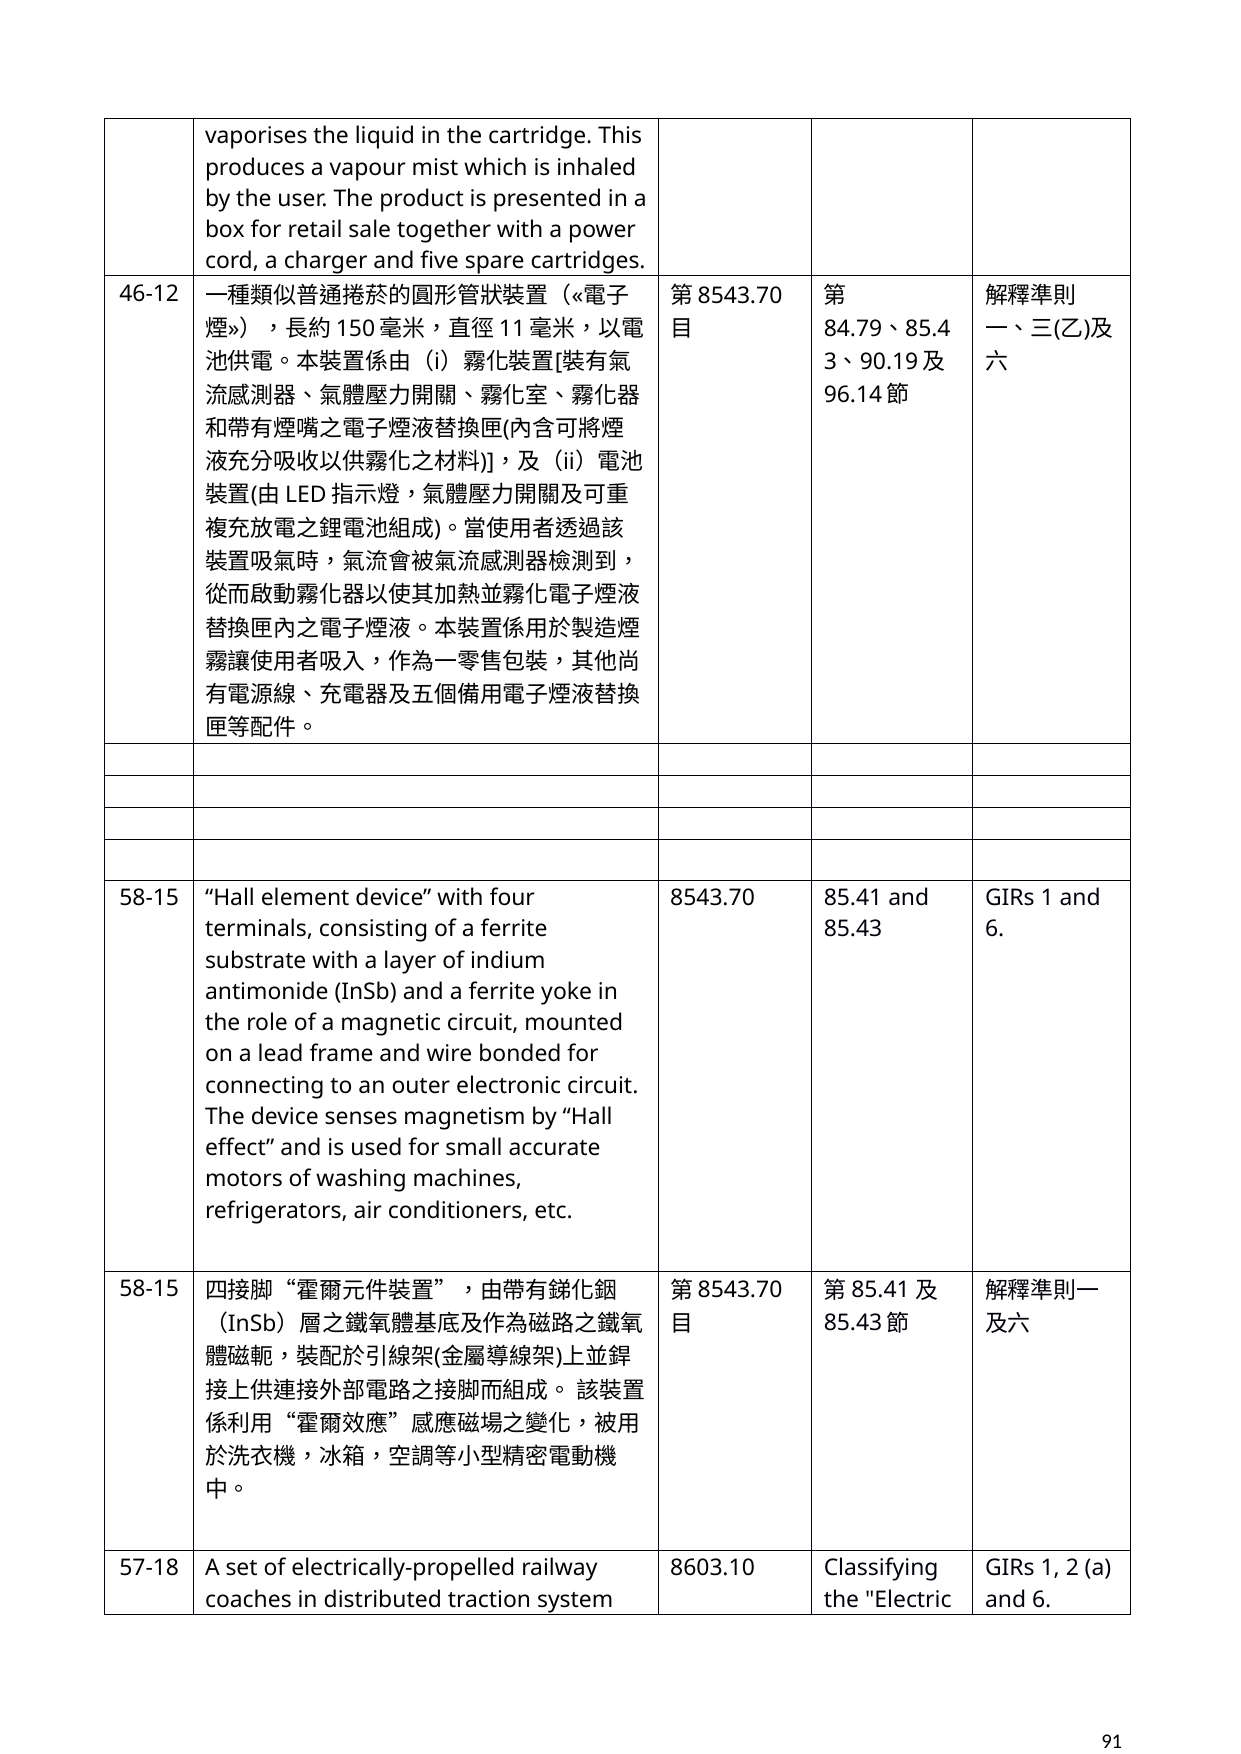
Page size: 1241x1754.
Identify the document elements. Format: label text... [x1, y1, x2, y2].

table_cell [194, 776, 658, 807]
table_cell GIRs 1 and 6. [973, 881, 1130, 1271]
table_cell [105, 840, 193, 880]
table_cell [973, 808, 1130, 839]
table_cell [659, 808, 811, 839]
table_cell 85.41 and 85.43 [812, 881, 972, 1271]
table_cell vaporises the liquid in the cartridge. This produces a vapour mist which is inhaled by the user. The product is presented in a box for retail sale together with a power cord, a charger and five spare cartridges. [194, 119, 658, 275]
table_cell [812, 744, 972, 775]
table_cell [105, 776, 193, 807]
table_cell 57-18 [105, 1551, 193, 1614]
table_cell 58-15 [105, 1272, 193, 1550]
table_cell [812, 840, 972, 880]
table_cell [973, 776, 1130, 807]
table_cell [659, 776, 811, 807]
table_cell [659, 744, 811, 775]
table_cell 一種類似普通捲菸的圓形管狀裝置（«電子煙»），長約150毫米，直徑11毫米，以電池供電。本裝置係由（i）霧化裝置[裝有氣流感測器、氣體壓力開關、霧化室、霧化器和帶有煙嘴之電子煙液替換匣(內含可將煙液充分吸收以供霧化之材料)]，及（ii）電池裝置(由LED指示燈，氣體壓力開關及可重複充放電之鋰電池組成)。當使用者透過該裝置吸氣時，氣流會被氣流感測器檢測到，從而啟動霧化器以使其加熱並霧化電子煙液替換匣內之電子煙液。本裝置係用於製造煙霧讓使用者吸入，作為一零售包裝，其他尚有電源線、充電器及五個備用電子煙液替換匣等配件。 [194, 276, 658, 742]
table_cell [194, 808, 658, 839]
table_cell 第8543.70目 [659, 276, 811, 742]
table_cell [659, 840, 811, 880]
table_cell 8603.10 [659, 1551, 811, 1614]
table_cell GIRs 1, 2 (a) and 6. [973, 1551, 1130, 1614]
table_cell [973, 119, 1130, 275]
table_cell 8543.70 [659, 881, 811, 1271]
table_cell [812, 808, 972, 839]
table_cell 解釋準則一及六 CLHS49EN [973, 1272, 1130, 1550]
table_cell A set of electrically-propelled railway coaches in distributed traction system [194, 1551, 658, 1614]
table_cell [659, 119, 811, 275]
table_cell [812, 776, 972, 807]
table_cell [105, 744, 193, 775]
table_cell [194, 840, 658, 880]
table_cell 解釋準則一、三(乙)及六 [973, 276, 1130, 742]
table_cell [973, 840, 1130, 880]
table_cell [194, 744, 658, 775]
table_cell 第85.41 及 85.43節 [812, 1272, 972, 1550]
table_cell 58-15 [105, 881, 193, 1271]
table_cell 四接脚“霍爾元件裝置”，由帶有銻化銦（InSb）層之鐵氧體基底及作為磁路之鐵氧體磁軛，裝配於引線架(金屬導線架)上並銲接上供連接外部電路之接脚而組成。 該裝置係利用“霍爾效應”感應磁場之變化，被用於洗衣機，冰箱，空調等小型精密電動機中。 [194, 1272, 658, 1550]
table_cell [105, 808, 193, 839]
table_cell 第84.79、85.43、90.19及96.14節 [812, 276, 972, 742]
table_cell [973, 744, 1130, 775]
table_cell [812, 119, 972, 275]
table_cell 第8543.70目 [659, 1272, 811, 1550]
table_cell 46-12 [105, 276, 193, 742]
table_cell Classifying the "Electric [812, 1551, 972, 1614]
table_cell [105, 119, 193, 275]
table_cell “Hall element device” with four terminals, consisting of a ferrite substrate with a layer of indium antimonide (InSb) and a ferrite yoke in the role of a magnetic circuit, mounted on a lead frame and wire bonded for connecting to an outer electronic circuit. The device senses magnetism by “Hall effect” and is used for small accurate motors of washing machines, refrigerators, air conditioners, etc. [194, 881, 658, 1271]
